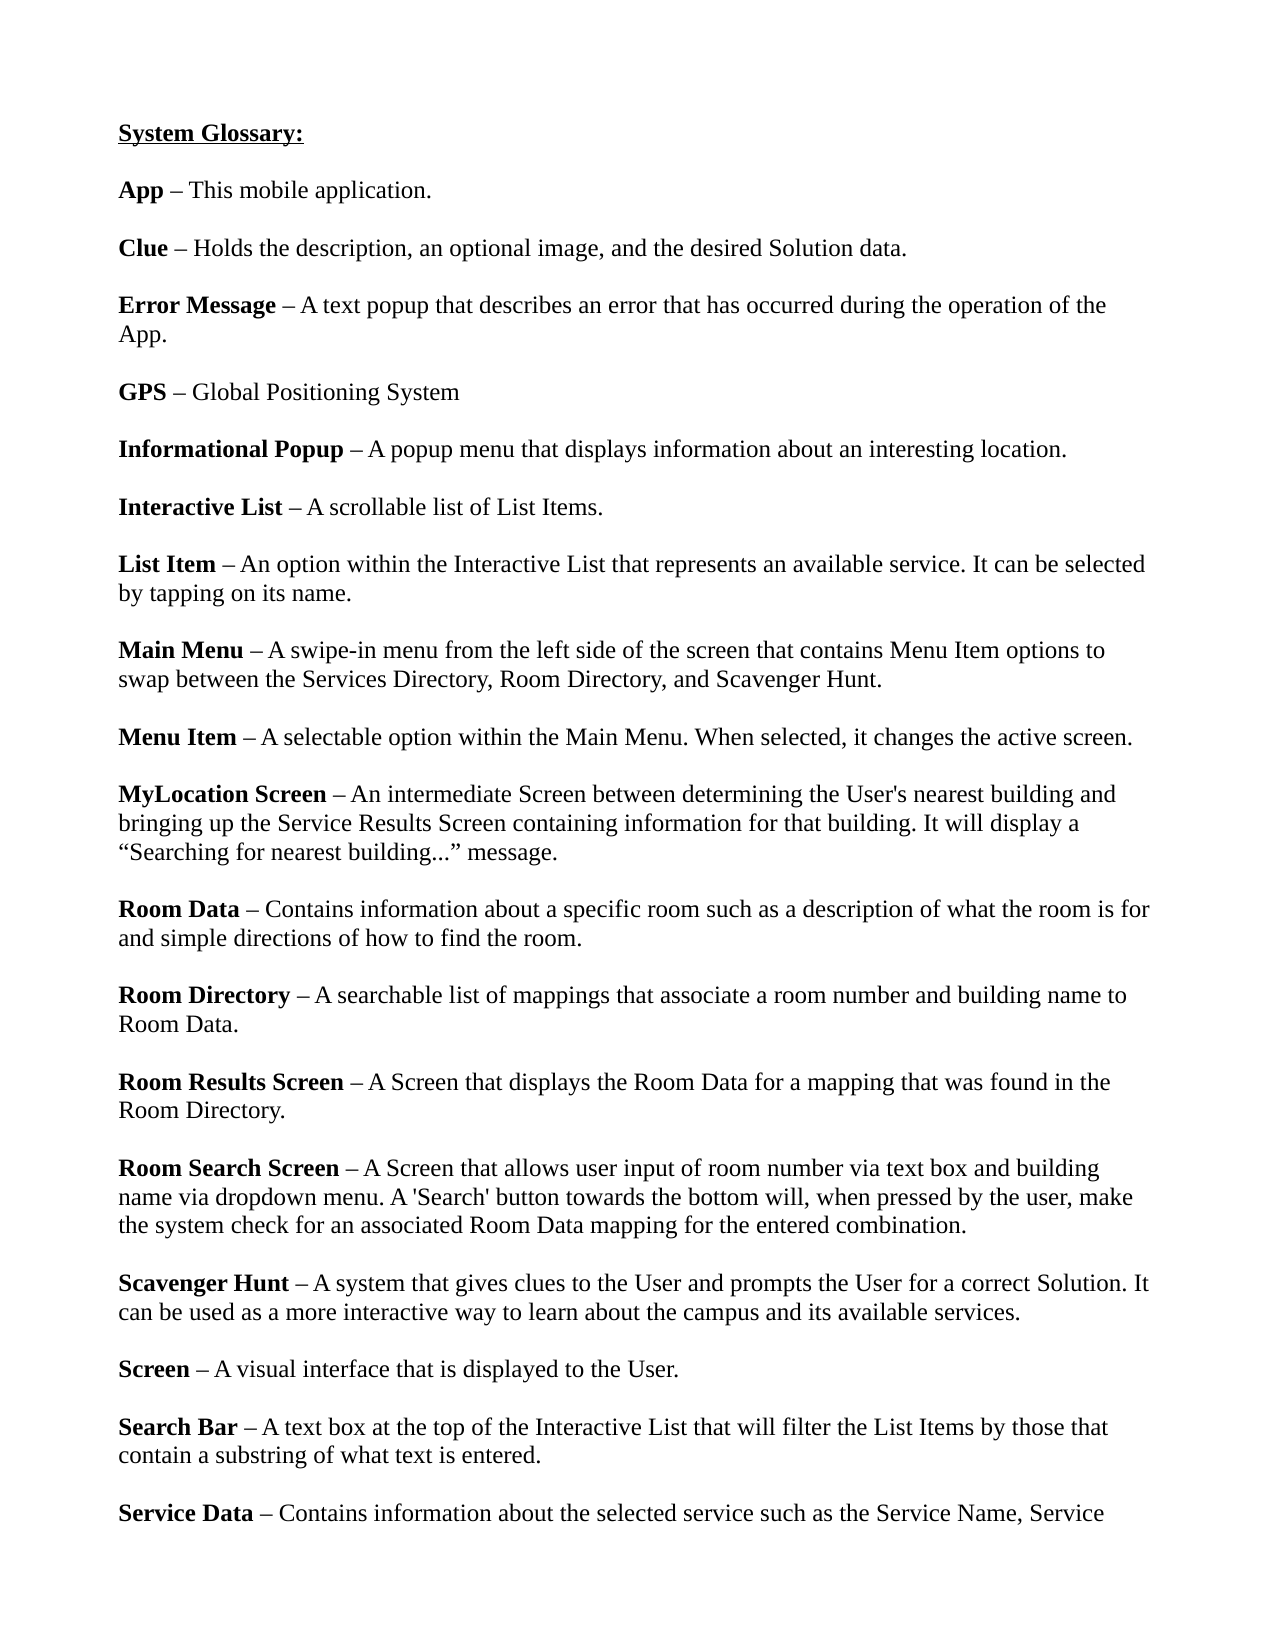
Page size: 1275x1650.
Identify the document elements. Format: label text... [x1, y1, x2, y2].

text List Item – An option within the Interactive List that represents an available service. It can be selected by tapping on its name. [118, 549, 1157, 607]
text MyLocation Screen – An intermediate Screen between determining the User's nearest building and bringing up the Service Results Screen containing information for that building. It will display a “Searching for nearest building...” message. [118, 779, 1157, 866]
text GPS – Global Positioning System [118, 377, 1157, 406]
text Room Data – Contains information about a specific room such as a description of what the room is for and simple directions of how to find the room. [118, 894, 1157, 952]
text Scavenger Hunt – A system that gives clues to the User and prompts the User for a correct Solution. It can be used as a more interactive way to learn about the campus and its available services. [118, 1268, 1157, 1326]
text Informational Popup – A popup menu that displays information about an interesting location. [118, 434, 1157, 463]
text Room Directory – A searchable list of mappings that associate a room number and building name to Room Data. [118, 981, 1157, 1038]
text Room Results Screen – A Screen that displays the Room Data for a mapping that was found in the Room Directory. [118, 1067, 1157, 1124]
text Menu Item – A selectable option within the Main Menu. When selected, it changes the active screen. [118, 722, 1157, 751]
text Interactive List – A scrollable list of List Items. [118, 492, 1157, 521]
text System Glossary: [118, 118, 1157, 147]
text Error Message – A text popup that describes an error that has occurred during the operation of the App. [118, 291, 1157, 348]
text Clue – Holds the description, an optional image, and the desired Solution data. [118, 233, 1157, 262]
text Service Data – Contains information about the selected service such as the Service Name, Service [118, 1498, 1157, 1527]
text Screen – A visual interface that is displayed to the User. [118, 1354, 1157, 1383]
text App – This mobile application. [118, 176, 1157, 204]
text Room Search Screen – A Screen that allows user input of room number via text box and building name via dropdown menu. A 'Search' button towards the bottom will, when pressed by the user, make the system check for an associated Room Data mapping for the entered combination. [118, 1153, 1157, 1239]
text Search Bar – A text box at the top of the Interactive List that will filter the List Items by those that contain a substring of what text is entered. [118, 1412, 1157, 1469]
text Main Menu – A swipe-in menu from the left side of the screen that contains Menu Item options to swap between the Services Directory, Room Directory, and Scavenger Hunt. [118, 636, 1157, 693]
